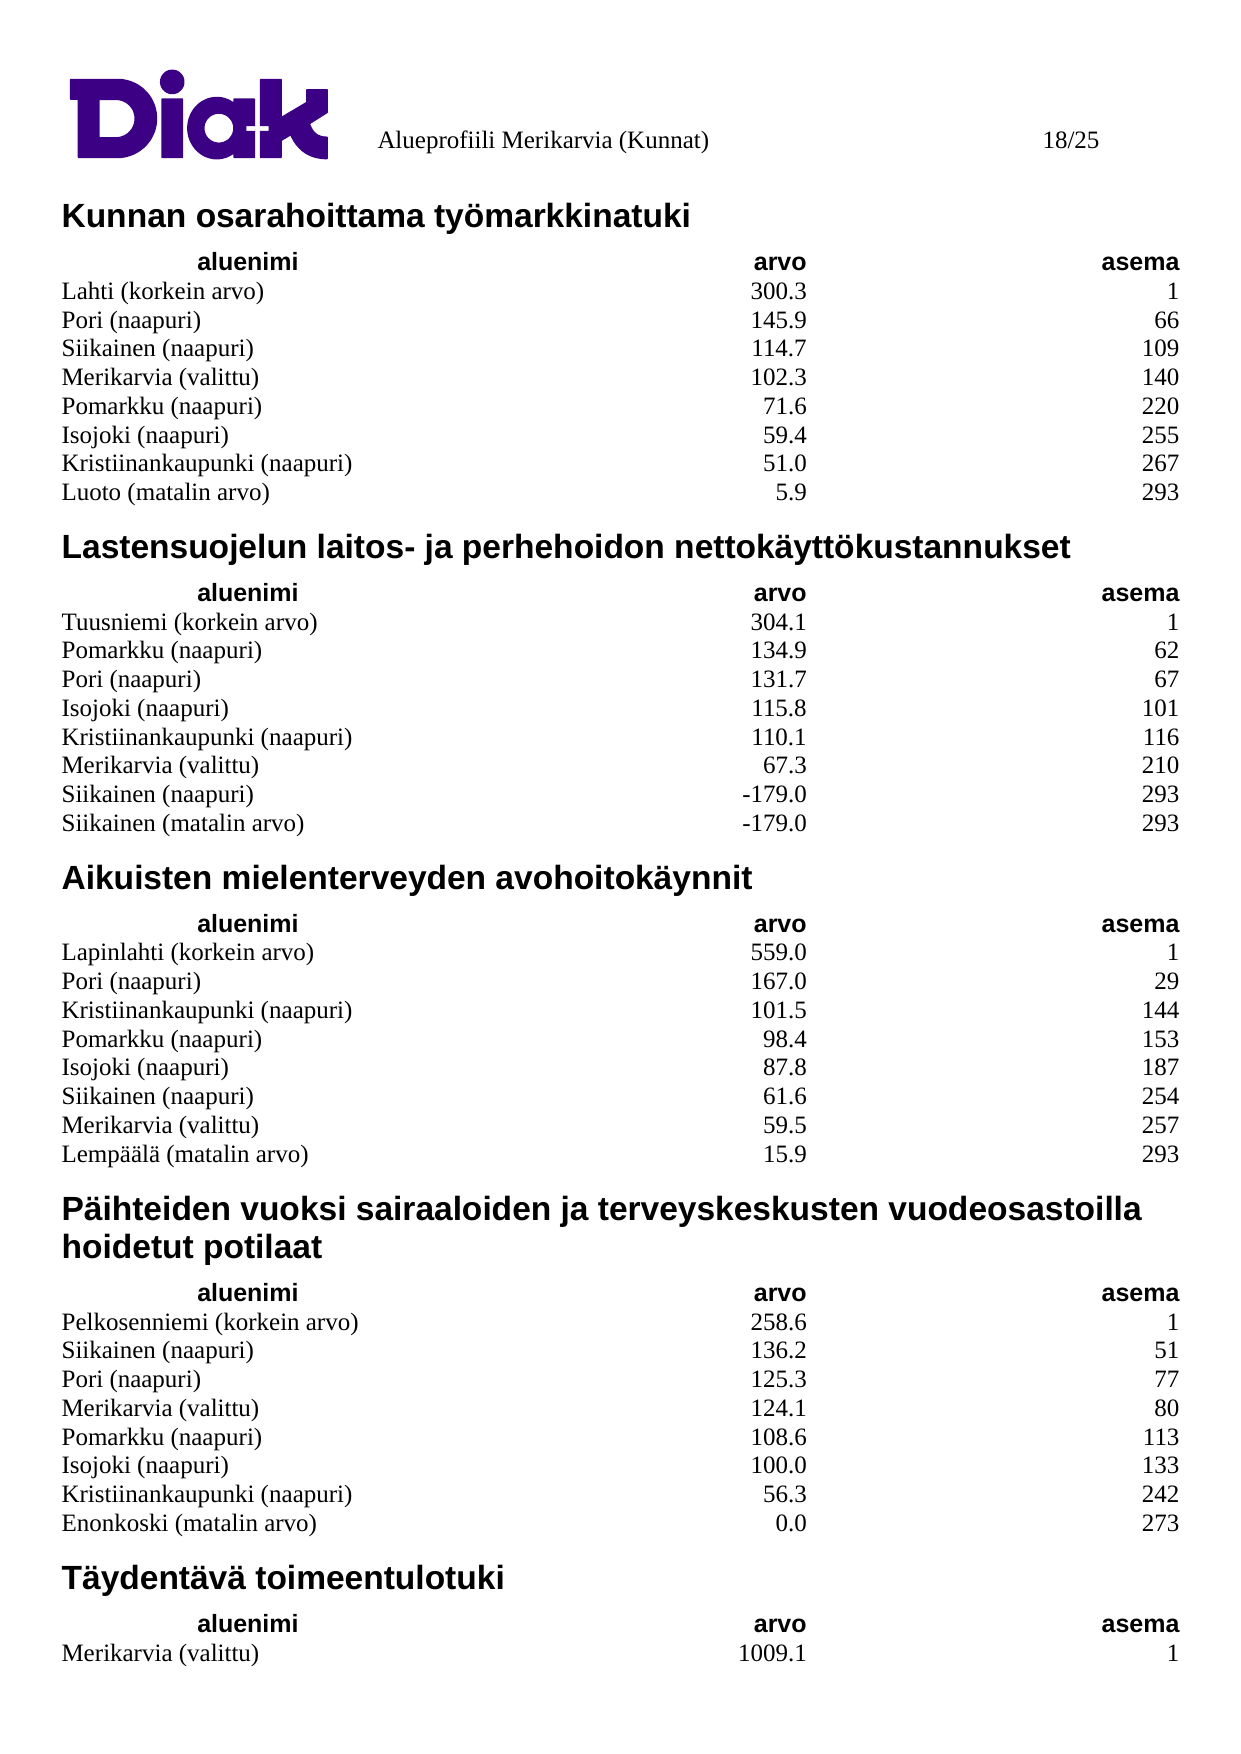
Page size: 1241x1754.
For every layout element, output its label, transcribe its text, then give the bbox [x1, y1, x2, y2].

table_cell 124.1 [434, 1393, 806, 1422]
table_cell 293 [806, 477, 1179, 506]
table_cell Siikainen (naapuri) [61, 334, 434, 362]
table_cell Pomarkku (naapuri) [61, 391, 434, 420]
table_cell Pori (naapuri) [61, 305, 434, 333]
table_cell 293 [806, 808, 1179, 837]
table_header asema [806, 247, 1179, 276]
table_cell 140 [806, 362, 1179, 391]
table_header asema [806, 1609, 1179, 1638]
table_cell 59.5 [434, 1110, 806, 1139]
table_cell 273 [806, 1508, 1179, 1537]
table_cell Luoto (matalin arvo) [61, 477, 434, 506]
table_cell 293 [806, 1139, 1179, 1167]
table_cell 80 [806, 1393, 1179, 1422]
table_cell Merikarvia (valittu) [61, 1638, 434, 1666]
table_cell 115.8 [434, 693, 806, 722]
table_cell 153 [806, 1024, 1179, 1052]
table_cell 114.7 [434, 334, 806, 362]
table_cell Isojoki (naapuri) [61, 1451, 434, 1479]
subtitle Päihteiden vuoksi sairaaloiden ja terveyskeskusten vuodeosastoilla hoidetut potilaat [61, 1188, 1179, 1266]
table_cell 101.5 [434, 995, 806, 1024]
table_cell 110.1 [434, 722, 806, 751]
table_cell 242 [806, 1479, 1179, 1508]
table_cell Siikainen (naapuri) [61, 1336, 434, 1364]
table_cell 109 [806, 334, 1179, 362]
table_header arvo [434, 247, 806, 276]
table_cell 1009.1 [434, 1638, 806, 1666]
table_cell 102.3 [434, 362, 806, 391]
table_cell Pelkosenniemi (korkein arvo) [61, 1307, 434, 1336]
table_cell Isojoki (naapuri) [61, 420, 434, 448]
table_cell 67.3 [434, 751, 806, 779]
table_cell Lahti (korkein arvo) [61, 276, 434, 305]
table_cell 300.3 [434, 276, 806, 305]
table_cell 255 [806, 420, 1179, 448]
table_header arvo [434, 578, 806, 607]
table_cell Enonkoski (matalin arvo) [61, 1508, 434, 1537]
table_cell 210 [806, 751, 1179, 779]
table_cell Merikarvia (valittu) [61, 751, 434, 779]
table_cell Lapinlahti (korkein arvo) [61, 938, 434, 966]
table_cell 116 [806, 722, 1179, 751]
table_cell 29 [806, 966, 1179, 995]
table_cell 145.9 [434, 305, 806, 333]
table_cell Merikarvia (valittu) [61, 1393, 434, 1422]
table_cell 59.4 [434, 420, 806, 448]
table_cell 77 [806, 1364, 1179, 1393]
table_cell 559.0 [434, 938, 806, 966]
table_header asema [806, 1278, 1179, 1307]
table_cell 293 [806, 779, 1179, 808]
table_cell -179.0 [434, 779, 806, 808]
table_cell 144 [806, 995, 1179, 1024]
table_cell 267 [806, 449, 1179, 477]
table_cell 51 [806, 1336, 1179, 1364]
table_cell Pori (naapuri) [61, 966, 434, 995]
table_cell 87.8 [434, 1053, 806, 1081]
table_cell 136.2 [434, 1336, 806, 1364]
table_cell 113 [806, 1422, 1179, 1451]
table_cell Kristiinankaupunki (naapuri) [61, 722, 434, 751]
table_header asema [806, 909, 1179, 937]
table_cell 1 [806, 607, 1179, 636]
table_cell 1 [806, 938, 1179, 966]
table_header arvo [434, 1278, 806, 1307]
table_cell 100.0 [434, 1451, 806, 1479]
table_cell Merikarvia (valittu) [61, 1110, 434, 1139]
table_cell 67 [806, 664, 1179, 693]
table_cell 258.6 [434, 1307, 806, 1336]
table_cell Siikainen (naapuri) [61, 1081, 434, 1110]
table_header aluenimi [61, 247, 434, 276]
table_cell 304.1 [434, 607, 806, 636]
table_cell 56.3 [434, 1479, 806, 1508]
table_cell Isojoki (naapuri) [61, 693, 434, 722]
table_cell Pomarkku (naapuri) [61, 636, 434, 664]
table_cell 0.0 [434, 1508, 806, 1537]
subtitle Kunnan osarahoittama työmarkkinatuki [61, 196, 1179, 235]
table_cell 254 [806, 1081, 1179, 1110]
table_cell 62 [806, 636, 1179, 664]
table_cell Pori (naapuri) [61, 664, 434, 693]
table_cell Merikarvia (valittu) [61, 362, 434, 391]
table_cell Kristiinankaupunki (naapuri) [61, 1479, 434, 1508]
table_cell 5.9 [434, 477, 806, 506]
table_cell Pomarkku (naapuri) [61, 1024, 434, 1052]
table_header arvo [434, 1609, 806, 1638]
table_header aluenimi [61, 909, 434, 937]
table_cell Lempäälä (matalin arvo) [61, 1139, 434, 1167]
table_cell Isojoki (naapuri) [61, 1053, 434, 1081]
subtitle Täydentävä toimeentulotuki [61, 1558, 1179, 1596]
table_header aluenimi [61, 1609, 434, 1638]
table_cell 1 [806, 276, 1179, 305]
table_cell Siikainen (naapuri) [61, 779, 434, 808]
table_header aluenimi [61, 1278, 434, 1307]
table_cell 61.6 [434, 1081, 806, 1110]
table_cell 66 [806, 305, 1179, 333]
table_cell 108.6 [434, 1422, 806, 1451]
table_cell 134.9 [434, 636, 806, 664]
table_cell Kristiinankaupunki (naapuri) [61, 449, 434, 477]
table_cell -179.0 [434, 808, 806, 837]
table_cell 131.7 [434, 664, 806, 693]
table_header asema [806, 578, 1179, 607]
table_cell 71.6 [434, 391, 806, 420]
table_cell 125.3 [434, 1364, 806, 1393]
table_cell 98.4 [434, 1024, 806, 1052]
table_cell 1 [806, 1307, 1179, 1336]
table_cell 101 [806, 693, 1179, 722]
table_cell 167.0 [434, 966, 806, 995]
table_cell Pori (naapuri) [61, 1364, 434, 1393]
table_cell 187 [806, 1053, 1179, 1081]
subtitle Aikuisten mielenterveyden avohoitokäynnit [61, 858, 1179, 896]
subtitle Lastensuojelun laitos- ja perhehoidon nettokäyttökustannukset [61, 527, 1179, 566]
table_cell Tuusniemi (korkein arvo) [61, 607, 434, 636]
table_cell 15.9 [434, 1139, 806, 1167]
table_cell 133 [806, 1451, 1179, 1479]
table_cell 51.0 [434, 449, 806, 477]
table_cell Siikainen (matalin arvo) [61, 808, 434, 837]
table_header aluenimi [61, 578, 434, 607]
table_cell 1 [806, 1638, 1179, 1666]
table_cell Pomarkku (naapuri) [61, 1422, 434, 1451]
table_cell 257 [806, 1110, 1179, 1139]
table_cell Kristiinankaupunki (naapuri) [61, 995, 434, 1024]
table_cell 220 [806, 391, 1179, 420]
table_header arvo [434, 909, 806, 937]
